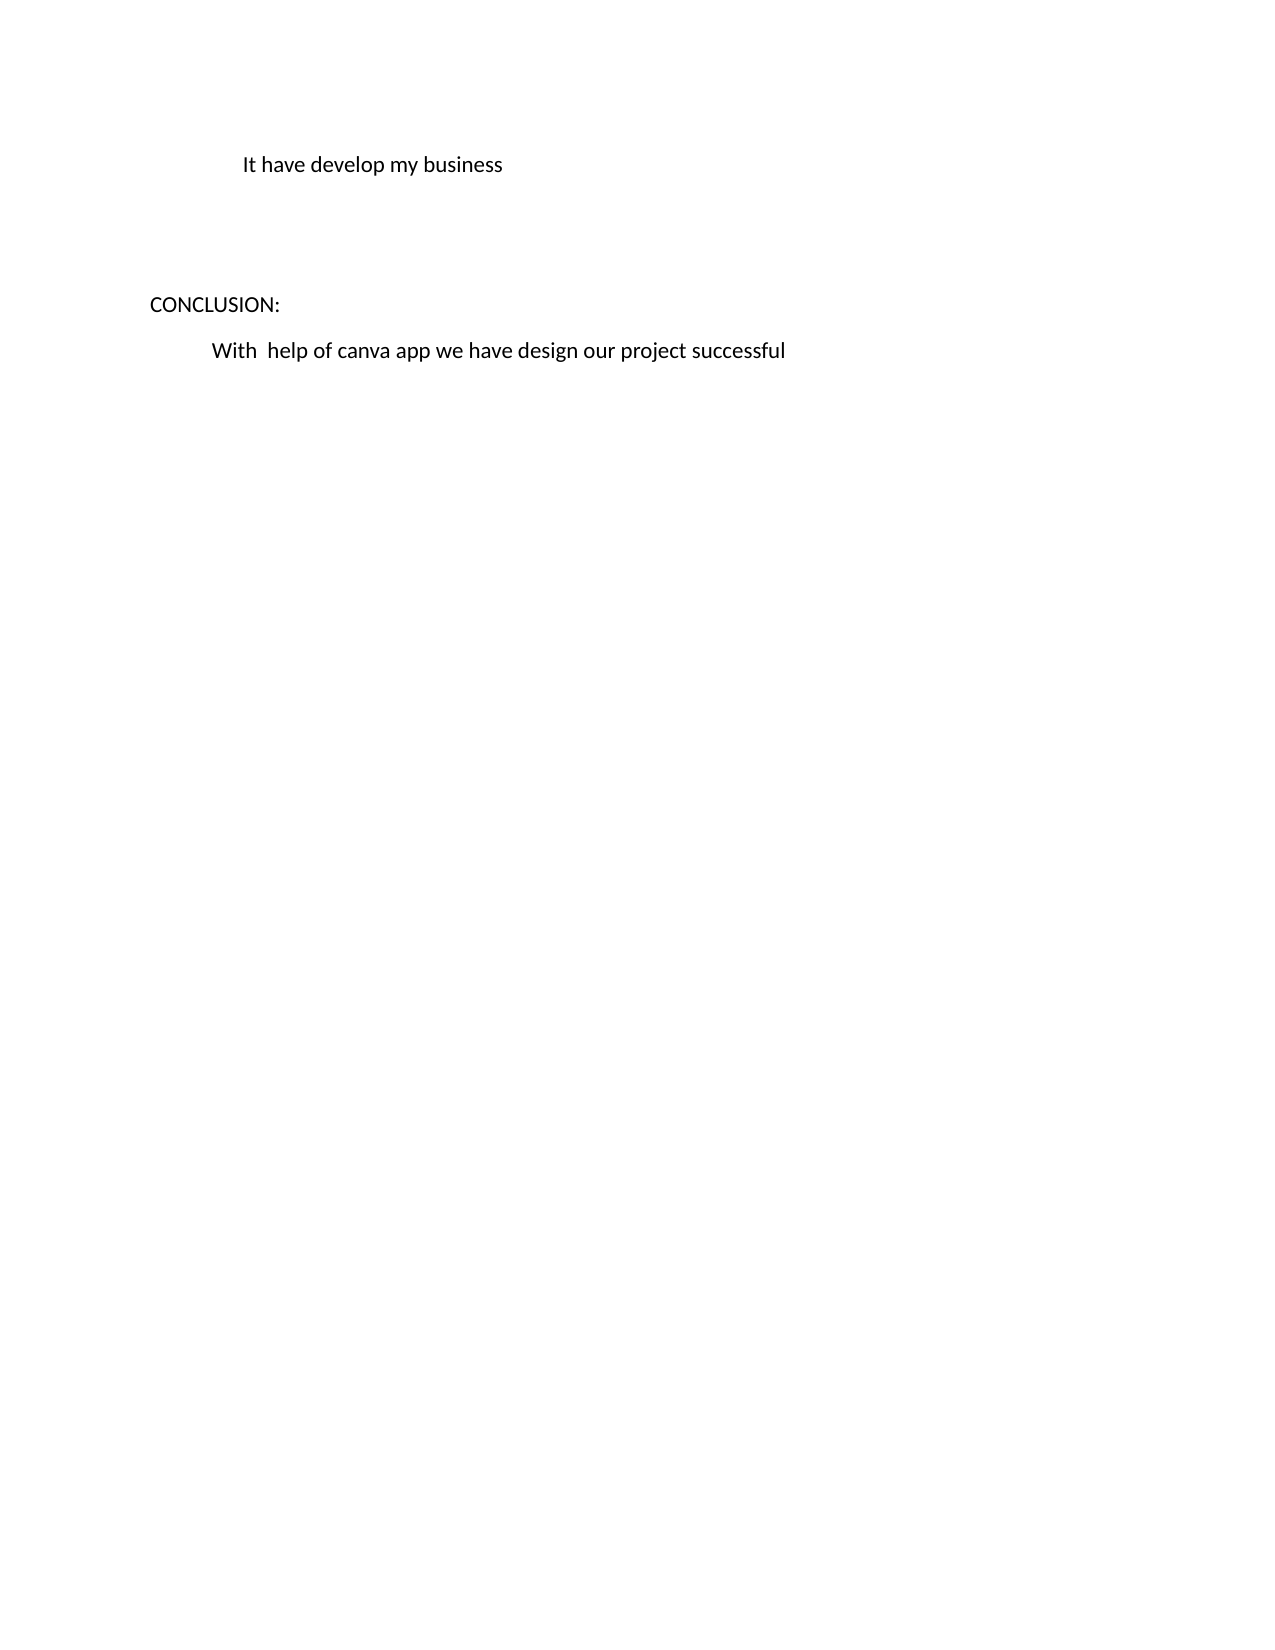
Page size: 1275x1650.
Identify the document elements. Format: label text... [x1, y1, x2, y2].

text CONCLUSION: [150, 290, 1125, 318]
text It have develop my business [150, 150, 1125, 178]
text With help of canva app we have design our project successful [150, 336, 1125, 364]
